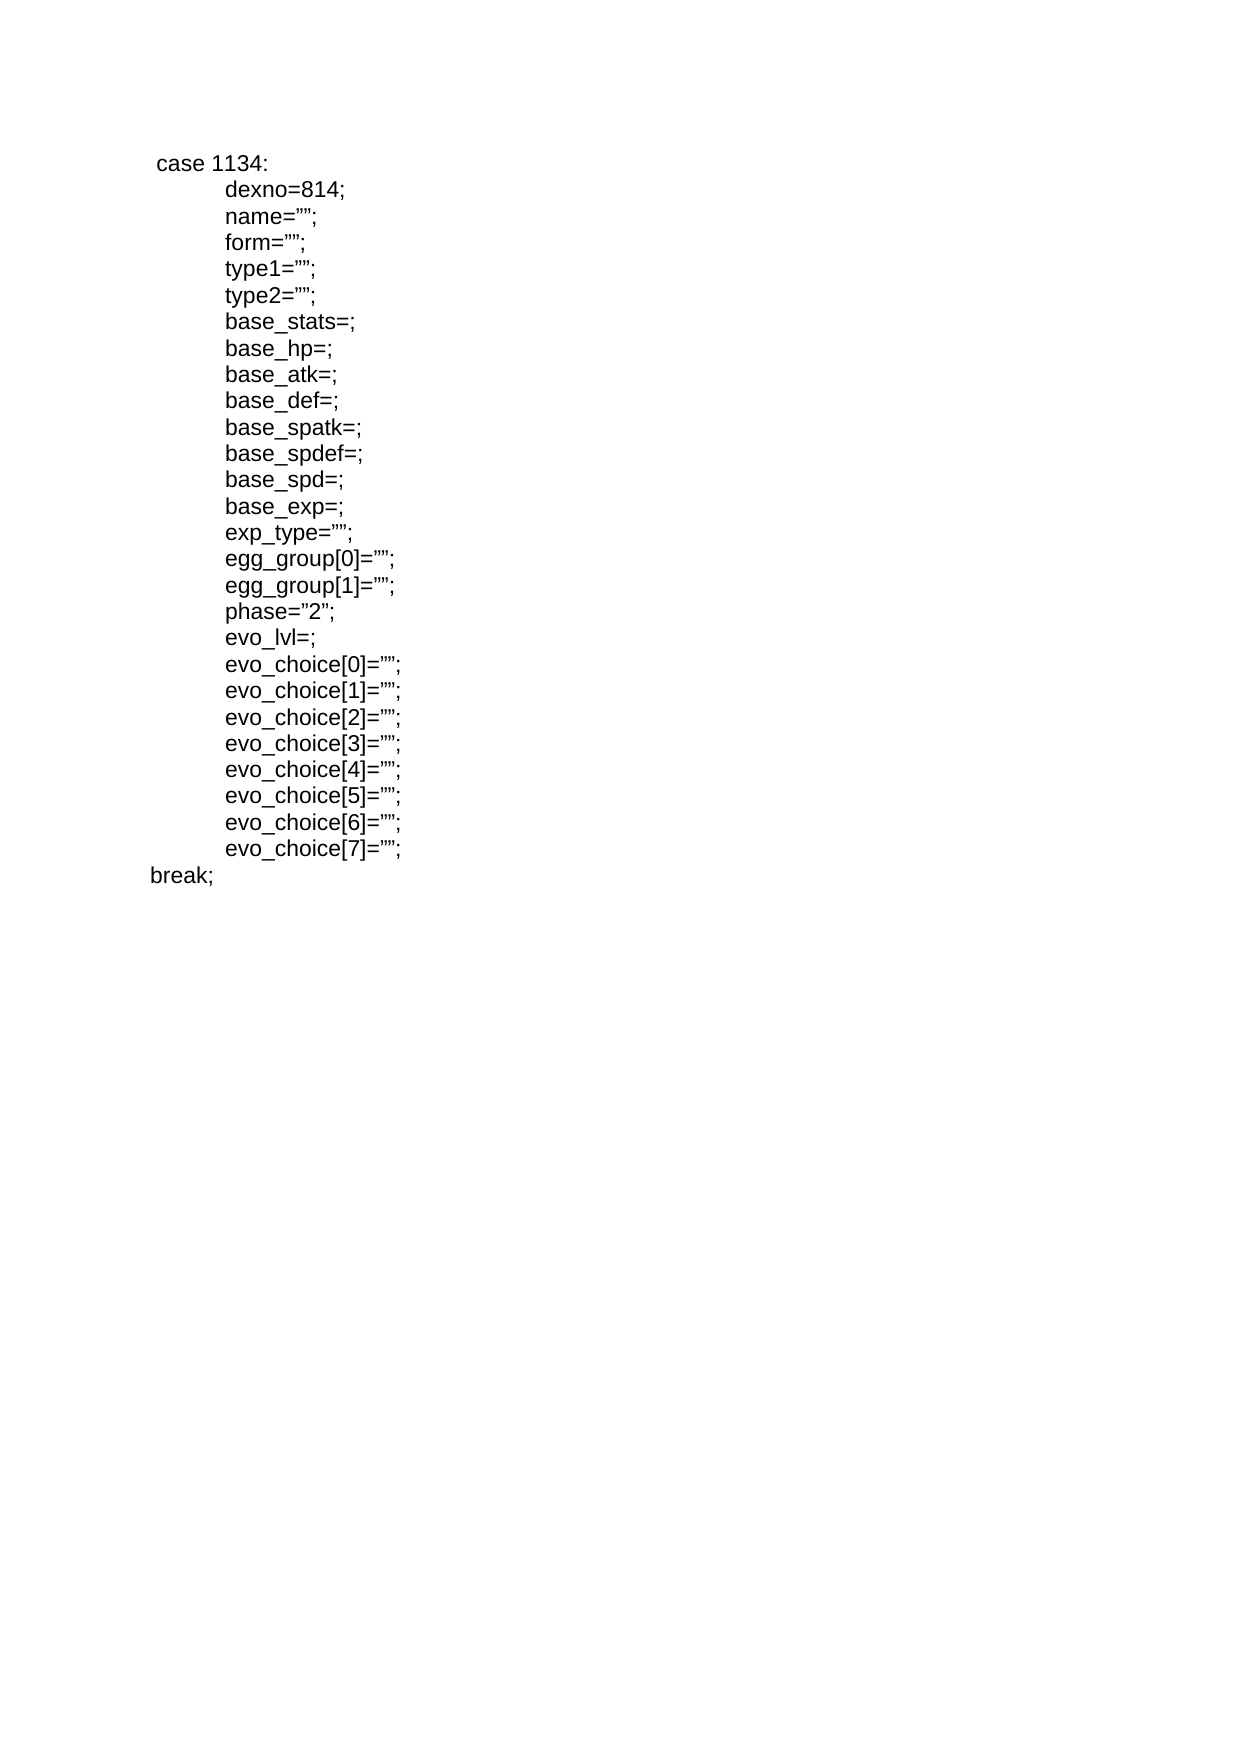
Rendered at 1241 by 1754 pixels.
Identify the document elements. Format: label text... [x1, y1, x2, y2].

text dexno=814; [150, 176, 1090, 203]
text phase=”2”; [150, 598, 1090, 624]
text name=””; [150, 203, 1090, 229]
text type2=””; [150, 282, 1090, 308]
text evo_choice[5]=””; [150, 782, 1090, 809]
text evo_lvl=; [150, 624, 1090, 651]
text evo_choice[3]=””; [150, 730, 1090, 756]
text type1=””; [150, 255, 1090, 282]
text exp_type=””; [150, 519, 1090, 545]
text evo_choice[0]=””; [150, 651, 1090, 677]
text base_atk=; [150, 361, 1090, 387]
text base_spatk=; [150, 413, 1090, 440]
text evo_choice[6]=””; [150, 809, 1090, 835]
text evo_choice[7]=””; [150, 835, 1090, 862]
text form=””; [150, 229, 1090, 255]
text base_spdef=; [150, 440, 1090, 466]
text break; [150, 862, 1090, 888]
text base_spd=; [150, 466, 1090, 493]
text evo_choice[1]=””; [150, 677, 1090, 703]
text base_exp=; [150, 493, 1090, 519]
text base_stats=; [150, 308, 1090, 334]
text egg_group[1]=””; [150, 572, 1090, 598]
text case 1134: [150, 150, 1090, 176]
text evo_choice[4]=””; [150, 756, 1090, 782]
text base_hp=; [150, 334, 1090, 361]
text base_def=; [150, 387, 1090, 413]
text evo_choice[2]=””; [150, 703, 1090, 730]
text egg_group[0]=””; [150, 545, 1090, 572]
